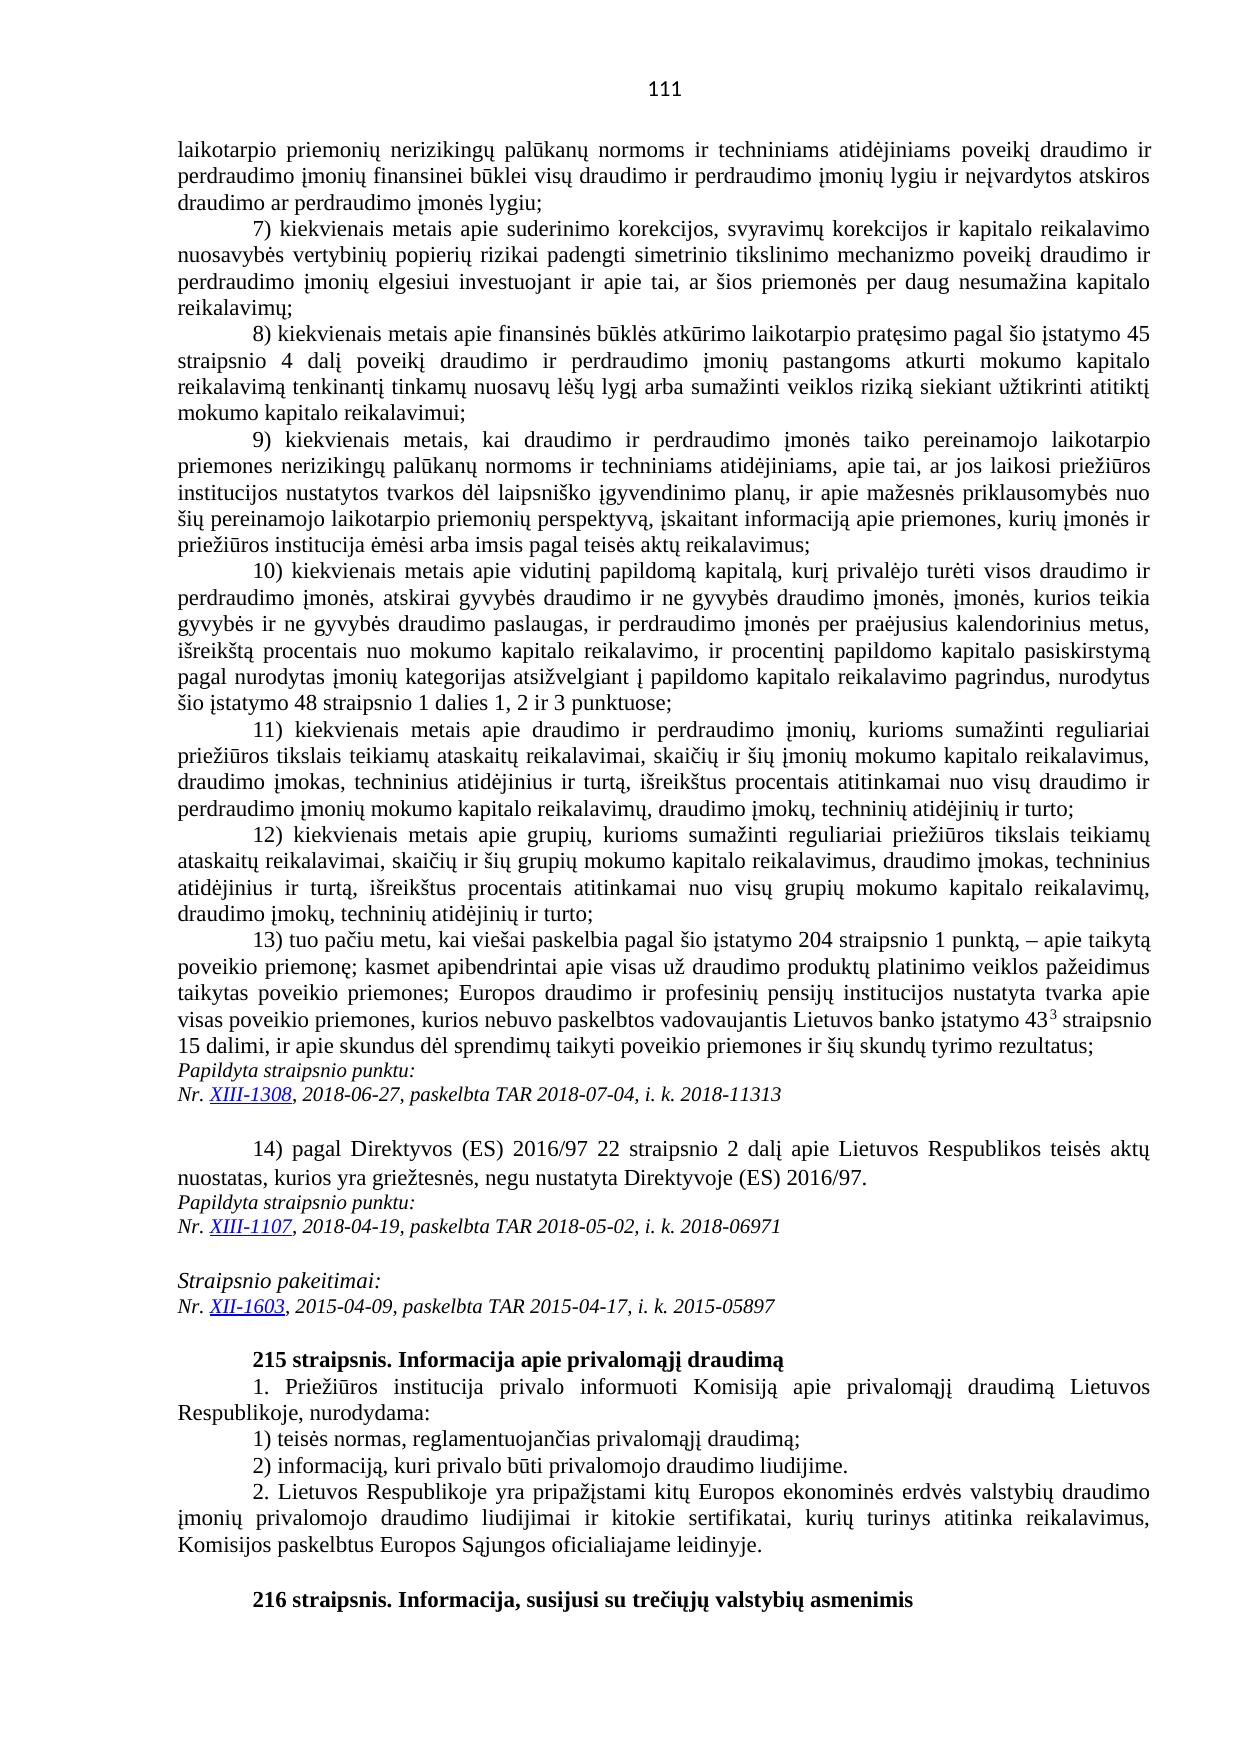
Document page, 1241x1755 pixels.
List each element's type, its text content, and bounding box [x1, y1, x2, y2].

text 215 straipsnis. Informacija apie privalomąjį draudimą [177, 1346, 1152, 1373]
text 12) kiekvienais metais apie grupių, kurioms sumažinti reguliariai priežiūros tikslais teikiamų ataskaitų reikalavimai, skaičių ir šių grupių mokumo kapitalo reikalavimus, draudimo įmokas, techninius atidėjinius ir turtą, išreikštus procentais atitinkamai nuo visų grupių mokumo kapitalo reikalavimų, draudimo įmokų, techninių atidėjinių ir turto; [177, 821, 1152, 927]
text 1) teisės normas, reglamentuojančias privalomąjį draudimą; [177, 1425, 1152, 1452]
text laikotarpio priemonių nerizikingų palūkanų normoms ir techniniams atidėjiniams poveikį draudimo ir perdraudimo įmonių finansinei būklei visų draudimo ir perdraudimo įmonių lygiu ir neįvardytos atskiros draudimo ar perdraudimo įmonės lygiu; [177, 136, 1152, 215]
text 2. Lietuvos Respublikoje yra pripažįstami kitų Europos ekonominės erdvės valstybių draudimo įmonių privalomojo draudimo liudijimai ir kitokie sertifikatai, kurių turinys atitinka reikalavimus, Komisijos paskelbtus Europos Sąjungos oficialiajame leidinyje. [177, 1478, 1152, 1557]
text 216 straipsnis. Informacija, susijusi su trečiųjų valstybių asmenimis [177, 1586, 1152, 1612]
text Nr. XIII-1308, 2018-06-27, paskelbta TAR 2018-07-04, i. k. 2018-11313 [177, 1082, 1152, 1106]
text 2) informaciją, kuri privalo būti privalomojo draudimo liudijime. [177, 1452, 1152, 1478]
text 14) pagal Direktyvos (ES) 2016/97 22 straipsnio 2 dalį apie Lietuvos Respublikos teisės aktų nuostatas, kurios yra griežtesnės, negu nustatyta Direktyvoje (ES) 2016/97. [177, 1135, 1152, 1190]
text Nr. XIII-1107, 2018-04-19, paskelbta TAR 2018-05-02, i. k. 2018-06971 [177, 1214, 1152, 1238]
text Nr. XII-1603, 2015-04-09, paskelbta TAR 2015-04-17, i. k. 2015-05897 [177, 1293, 1152, 1318]
text 8) kiekvienais metais apie finansinės būklės atkūrimo laikotarpio pratęsimo pagal šio įstatymo 45 straipsnio 4 dalį poveikį draudimo ir perdraudimo įmonių pastangoms atkurti mokumo kapitalo reikalavimą tenkinantį tinkamų nuosavų lėšų lygį arba sumažinti veiklos riziką siekiant užtikrinti atitiktį mokumo kapitalo reikalavimui; [177, 320, 1152, 426]
text 7) kiekvienais metais apie suderinimo korekcijos, svyravimų korekcijos ir kapitalo reikalavimo nuosavybės vertybinių popierių rizikai padengti simetrinio tikslinimo mechanizmo poveikį draudimo ir perdraudimo įmonių elgesiui investuojant ir apie tai, ar šios priemonės per daug nesumažina kapitalo reikalavimų; [177, 215, 1152, 320]
text 9) kiekvienais metais, kai draudimo ir perdraudimo įmonės taiko pereinamojo laikotarpio priemones nerizikingų palūkanų normoms ir techniniams atidėjiniams, apie tai, ar jos laikosi priežiūros institucijos nustatytos tvarkos dėl laipsniško įgyvendinimo planų, ir apie mažesnės priklausomybės nuo šių pereinamojo laikotarpio priemonių perspektyvą, įskaitant informaciją apie priemones, kurių įmonės ir priežiūros institucija ėmėsi arba imsis pagal teisės aktų reikalavimus; [177, 426, 1152, 558]
text Papildyta straipsnio punktu: [177, 1058, 1152, 1082]
text 11) kiekvienais metais apie draudimo ir perdraudimo įmonių, kurioms sumažinti reguliariai priežiūros tikslais teikiamų ataskaitų reikalavimai, skaičių ir šių įmonių mokumo kapitalo reikalavimus, draudimo įmokas, techninius atidėjinius ir turtą, išreikštus procentais atitinkamai nuo visų draudimo ir perdraudimo įmonių mokumo kapitalo reikalavimų, draudimo įmokų, techninių atidėjinių ir turto; [177, 716, 1152, 821]
text 13) tuo pačiu metu, kai viešai paskelbia pagal šio įstatymo 204 straipsnio 1 punktą, – apie taikytą poveikio priemonę; kasmet apibendrintai apie visas už draudimo produktų platinimo veiklos pažeidimus taikytas poveikio priemones; Europos draudimo ir profesinių pensijų institucijos nustatyta tvarka apie visas poveikio priemones, kurios nebuvo paskelbtos vadovaujantis Lietuvos banko įstatymo 433 straipsnio 15 dalimi, ir apie skundus dėl sprendimų taikyti poveikio priemones ir šių skundų tyrimo rezultatus; [177, 927, 1152, 1058]
text Straipsnio pakeitimai: [177, 1267, 1152, 1293]
text 10) kiekvienais metais apie vidutinį papildomą kapitalą, kurį privalėjo turėti visos draudimo ir perdraudimo įmonės, atskirai gyvybės draudimo ir ne gyvybės draudimo įmonės, įmonės, kurios teikia gyvybės ir ne gyvybės draudimo paslaugas, ir perdraudimo įmonės per praėjusius kalendorinius metus, išreikštą procentais nuo mokumo kapitalo reikalavimo, ir procentinį papildomo kapitalo pasiskirstymą pagal nurodytas įmonių kategorijas atsižvelgiant į papildomo kapitalo reikalavimo pagrindus, nurodytus šio įstatymo 48 straipsnio 1 dalies 1, 2 ir 3 punktuose; [177, 558, 1152, 716]
text Papildyta straipsnio punktu: [177, 1190, 1152, 1214]
text 1. Priežiūros institucija privalo informuoti Komisiją apie privalomąjį draudimą Lietuvos Respublikoje, nurodydama: [177, 1373, 1152, 1425]
